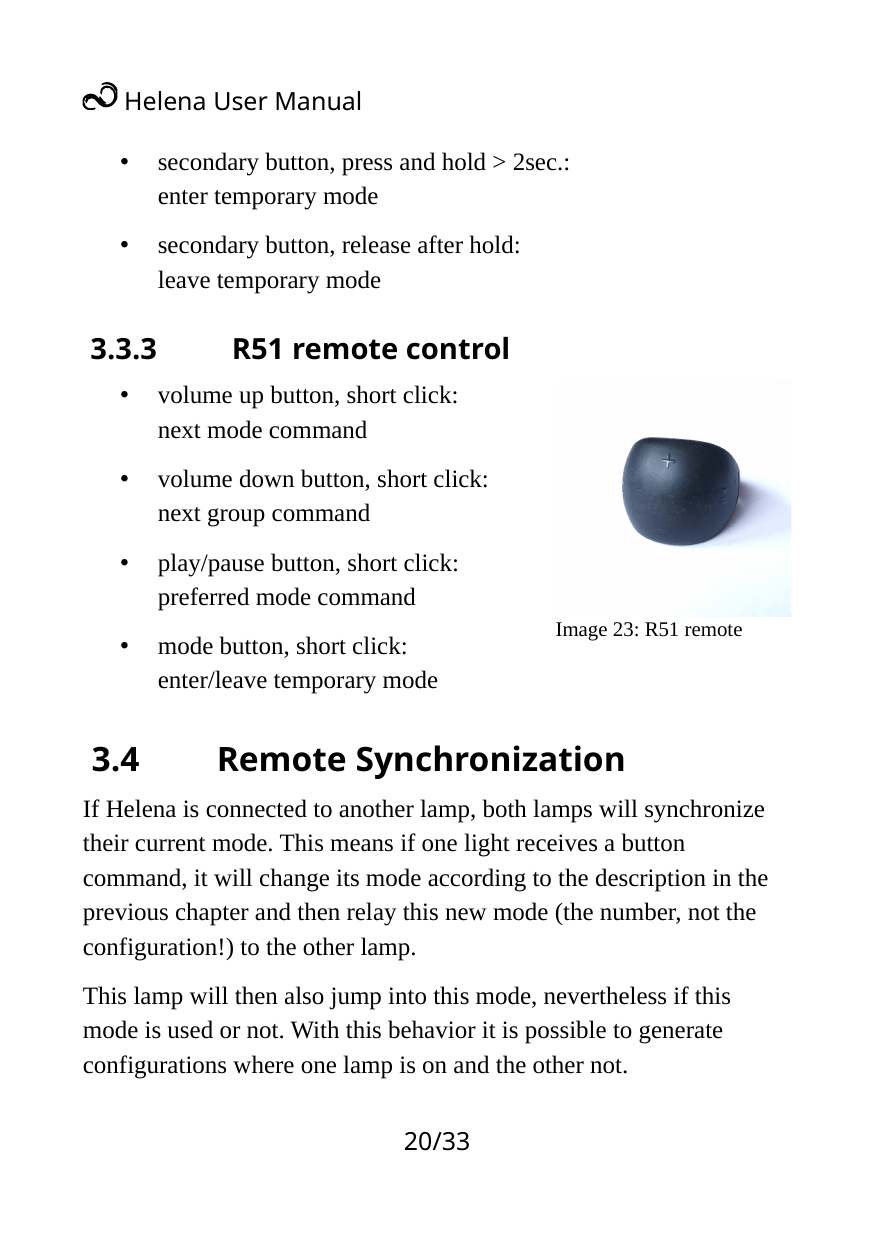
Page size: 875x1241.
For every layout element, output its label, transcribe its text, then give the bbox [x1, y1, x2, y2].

picture [555, 380, 792, 617]
list volume down button, short click: next group command [120, 464, 555, 527]
subtitle R51 remote control [83, 328, 791, 368]
list play/pause button, short click: preferred mode command [120, 548, 555, 611]
list Image 23: R51 remote [555, 617, 791, 641]
list mode button, short click: enter/leave temporary mode [120, 631, 791, 694]
text If Helena is connected to another lamp, both lamps will synchronize their current mode. This means if one light receives a button command, it will change its mode according to the description in the previous chapter and then relay this new mode (the number, not the configuration!) to the other lamp. [83, 794, 791, 960]
text This lamp will then also jump into this mode, nevertheless if this mode is used or not. With this behavior it is possible to generate configurations where one lamp is on and the other not. [83, 981, 791, 1078]
list volume up button, short click: next mode command [120, 381, 555, 444]
list secondary button, press and hold > 2sec.: enter temporary mode [120, 147, 791, 210]
list secondary button, release after hold: leave temporary mode [120, 230, 791, 293]
subtitle Remote Synchronization [83, 736, 791, 781]
